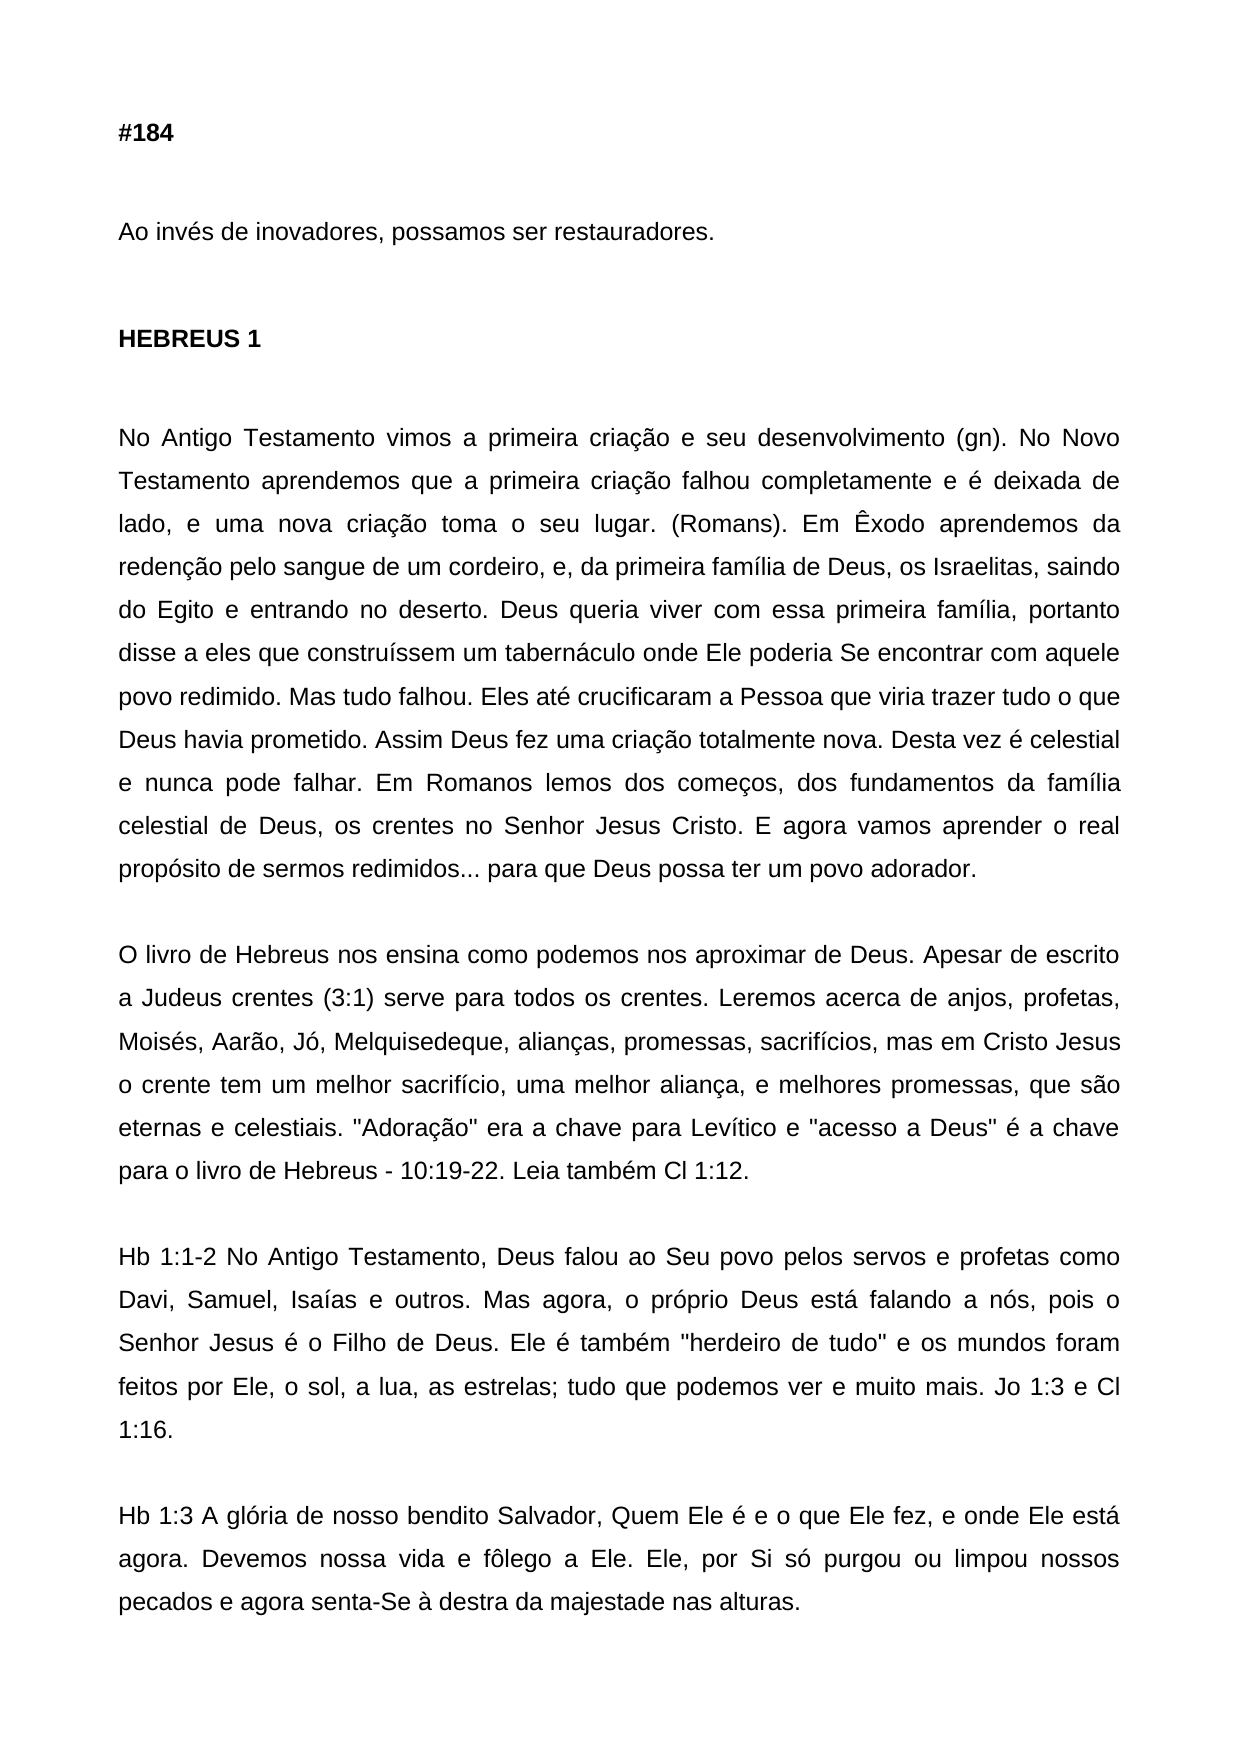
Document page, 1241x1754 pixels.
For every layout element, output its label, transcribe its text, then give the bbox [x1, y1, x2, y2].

text Hb 1:1-2 No Antigo Testamento, Deus falou ao Seu povo pelos servos e profetas como Davi, Samuel, Isaías e outros. Mas agora, o próprio Deus está falando a nós, pois o Senhor Jesus é o Filho de Deus. Ele é também "herdeiro de tudo" e os mundos foram feitos por Ele, o sol, a lua, as estrelas; tudo que podemos ver e muito mais. Jo 1:3 e Cl 1:16. [118, 1242, 1122, 1443]
text Ao invés de inovadores, possamos ser restauradores. [118, 217, 1122, 246]
text No Antigo Testamento vimos a primeira criação e seu desenvolvimento (gn). No Novo Testamento aprendemos que a primeira criação falhou completamente e é deixada de lado, e uma nova criação toma o seu lugar. (Romans). Em Êxodo aprendemos da redenção pelo sangue de um cordeiro, e, da primeira família de Deus, os Israelitas, saindo do Egito e entrando no deserto. Deus queria viver com essa primeira família, portanto disse a eles que construíssem um tabernáculo onde Ele poderia Se encontrar com aquele povo redimido. Mas tudo falhou. Eles até crucificaram a Pessoa que viria trazer tudo o que Deus havia prometido. Assim Deus fez uma criação totalmente nova. Desta vez é celestial e nunca pode falhar. Em Romanos lemos dos começos, dos fundamentos da família celestial de Deus, os crentes no Senhor Jesus Cristo. E agora vamos aprender o real propósito de sermos redimidos... para que Deus possa ter um povo adorador. [118, 423, 1122, 883]
text O livro de Hebreus nos ensina como podemos nos aproximar de Deus. Apesar de escrito a Judeus crentes (3:1) serve para todos os crentes. Leremos acerca de anjos, profetas, Moisés, Aarão, Jó, Melquisedeque, alianças, promessas, sacrifícios, mas em Cristo Jesus o crente tem um melhor sacrifício, uma melhor aliança, e melhores promessas, que são eternas e celestiais. "Adoração" era a chave para Levítico e "acesso a Deus" é a chave para o livro de Hebreus - 10:19-22. Leia também Cl 1:12. [118, 940, 1122, 1184]
text Hb 1:3 A glória de nosso bendito Salvador, Quem Ele é e o que Ele fez, e onde Ele está agora. Devemos nossa vida e fôlego a Ele. Ele, por Si só purgou ou limpou nossos pecados e agora senta-Se à destra da majestade nas alturas. [118, 1501, 1122, 1616]
subtitle #184 [118, 118, 1122, 147]
subtitle HEBREUS 1 [118, 324, 1122, 353]
